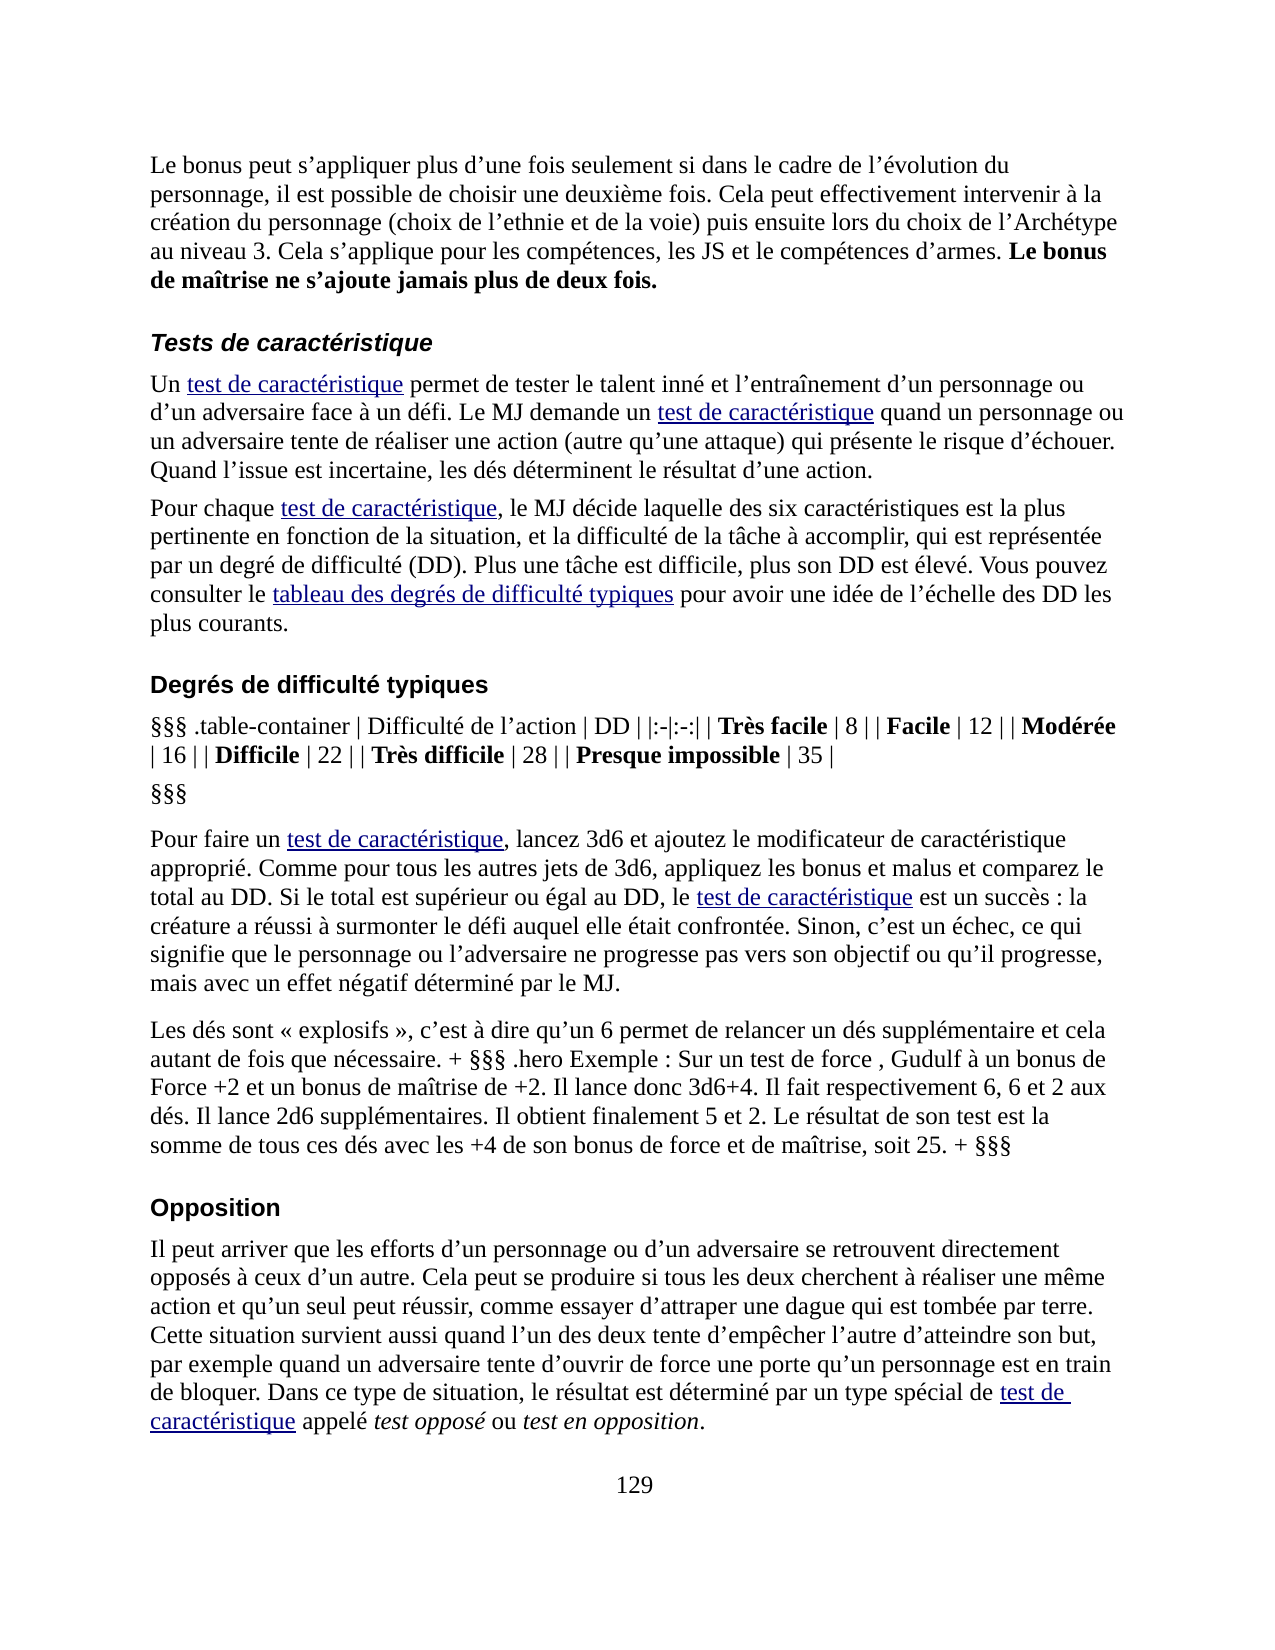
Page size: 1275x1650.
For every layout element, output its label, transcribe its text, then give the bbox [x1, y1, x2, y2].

text Le bonus peut s’appliquer plus d’une fois seulement si dans le cadre de l’évolution du personnage, il est possible de choisir une deuxième fois. Cela peut effectivement intervenir à la création du personnage (choix de l’ethnie et de la voie) puis ensuite lors du choix de l’Archétype au niveau 3. Cela s’applique pour les compétences, les JS et le compétences d’armes. Le bonus de maîtrise ne s’ajoute jamais plus de deux fois. [150, 150, 1125, 294]
subtitle Degrés de difficulté typiques [150, 670, 1125, 699]
text Les dés sont « explosifs », c’est à dire qu’un 6 permet de relancer un dés supplémentaire et cela autant de fois que nécessaire. + §§§ .hero Exemple : Sur un test de force , Gudulf à un bonus de Force +2 et un bonus de maîtrise de +2. Il lance donc 3d6+4. Il fait respectivement 6, 6 et 2 aux dés. Il lance 2d6 supplémentaires. Il obtient finalement 5 et 2. Le résultat de son test est la somme de tous ces dés avec les +4 de son bonus de force et de maîtrise, soit 25. + §§§ [150, 1015, 1125, 1159]
subtitle Tests de caractéristique [150, 328, 1125, 356]
text §§§ [150, 778, 1125, 807]
text Il peut arriver que les efforts d’un personnage ou d’un adversaire se retrouvent directement opposés à ceux d’un autre. Cela peut se produire si tous les deux cherchent à réaliser une même action et qu’un seul peut réussir, comme essayer d’attraper une dague qui est tombée par terre. Cette situation survient aussi quand l’un des deux tente d’empêcher l’autre d’atteindre son but, par exemple quand un adversaire tente d’ouvrir de force une porte qu’un personnage est en train de bloquer. Dans ce type de situation, le résultat est déterminé par un type spécial de test de caractéristique appelé test opposé ou test en opposition. [150, 1234, 1125, 1435]
text §§§ .table-container | Difficulté de l’action | DD | |:-|:-:| | Très facile | 8 | | Facile | 12 | | Modérée | 16 | | Difficile | 22 | | Très difficile | 28 | | Presque impossible | 35 | [150, 711, 1125, 769]
subtitle Opposition [150, 1193, 1125, 1221]
text Un test de caractéristique permet de tester le talent inné et l’entraînement d’un personnage ou d’un adversaire face à un défi. Le MJ demande un test de caractéristique quand un personnage ou un adversaire tente de réaliser une action (autre qu’une attaque) qui présente le risque d’échouer. Quand l’issue est incertaine, les dés déterminent le résultat d’une action. [150, 369, 1125, 484]
text Pour chaque test de caractéristique, le MJ décide laquelle des six caractéristiques est la plus pertinente en fonction de la situation, et la difficulté de la tâche à accomplir, qui est représentée par un degré de difficulté (DD). Plus une tâche est difficile, plus son DD est élevé. Vous pouvez consulter le tableau des degrés de difficulté typiques pour avoir une idée de l’échelle des DD les plus courants. [150, 493, 1125, 636]
text Pour faire un test de caractéristique, lancez 3d6 et ajoutez le modificateur de caractéristique approprié. Comme pour tous les autres jets de 3d6, appliquez les bonus et malus et comparez le total au DD. Si le total est supérieur ou égal au DD, le test de caractéristique est un succès : la créature a réussi à surmonter le défi auquel elle était confrontée. Sinon, c’est un échec, ce qui signifie que le personnage ou l’adversaire ne progresse pas vers son objectif ou qu’il progresse, mais avec un effet négatif déterminé par le MJ. [150, 824, 1125, 997]
